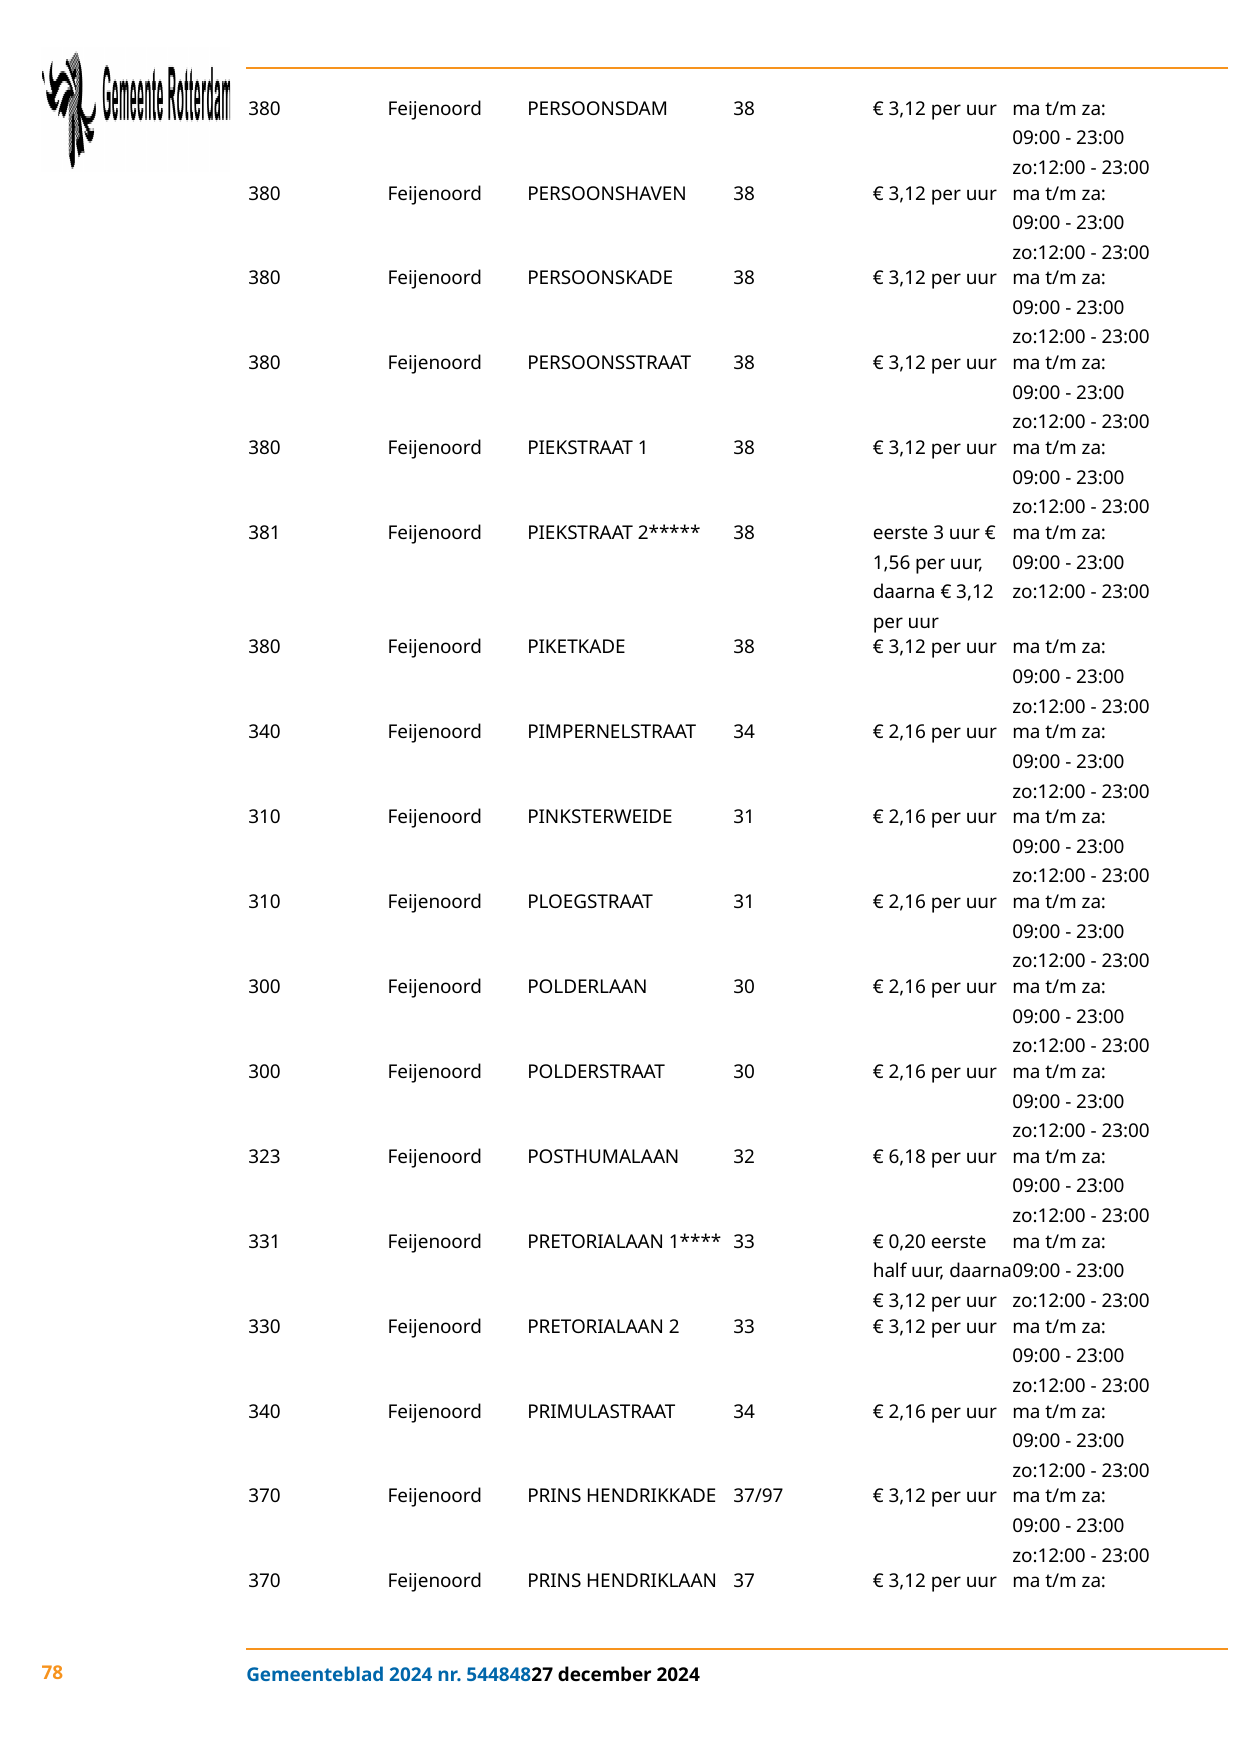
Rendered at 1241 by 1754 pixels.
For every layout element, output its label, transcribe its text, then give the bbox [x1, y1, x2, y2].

table_cell Feijenoord [388, 634, 527, 719]
table_cell PERSOONSSTRAAT [527, 350, 733, 434]
table_cell € 2,16 per uur [873, 804, 1012, 888]
table_cell 300 [248, 973, 387, 1058]
table_cell PLOEGSTRAAT [527, 889, 733, 973]
table_cell € 2,16 per uur [873, 719, 1012, 803]
table_cell 380 [248, 265, 387, 349]
table_cell PRIMULASTRAAT [527, 1398, 733, 1483]
table_cell 380 [248, 434, 387, 519]
table_cell 370 [248, 1483, 387, 1568]
table_cell Feijenoord [388, 180, 527, 264]
table_cell 31 [733, 804, 873, 888]
table_cell ma t/m za: [1012, 1568, 1152, 1593]
table_cell Feijenoord [388, 1398, 527, 1483]
table_cell 381 [248, 519, 387, 634]
table_cell Feijenoord [388, 1058, 527, 1143]
table_cell € 3,12 per uur [873, 180, 1012, 264]
table_cell € 2,16 per uur [873, 889, 1012, 973]
picture [41, 47, 231, 172]
table_cell 300 [248, 1058, 387, 1143]
table_cell € 2,16 per uur [873, 1398, 1012, 1483]
table_cell 31 [733, 889, 873, 973]
table_cell 38 [733, 180, 873, 264]
table_cell PRETORIALAAN 1**** [527, 1228, 733, 1313]
table_cell PIEKSTRAAT 1 [527, 434, 733, 519]
table_cell ma t/m za: 09:00 - 23:00 zo:12:00 - 23:00 [1012, 1398, 1152, 1483]
table_cell Feijenoord [388, 1483, 527, 1568]
table_cell ma t/m za: 09:00 - 23:00 zo:12:00 - 23:00 [1012, 95, 1152, 180]
table_cell Feijenoord [388, 804, 527, 888]
table_cell € 3,12 per uur [873, 350, 1012, 434]
table_cell € 3,12 per uur [873, 95, 1012, 180]
table_cell ma t/m za: 09:00 - 23:00 zo:12:00 - 23:00 [1012, 634, 1152, 719]
table_cell 38 [733, 350, 873, 434]
table_cell PERSOONSKADE [527, 265, 733, 349]
table_cell PIMPERNELSTRAAT [527, 719, 733, 803]
table_cell ma t/m za: 09:00 - 23:00 zo:12:00 - 23:00 [1012, 1058, 1152, 1143]
table_cell 37/97 [733, 1483, 873, 1568]
table_cell Feijenoord [388, 265, 527, 349]
table_cell ma t/m za: 09:00 - 23:00 zo:12:00 - 23:00 [1012, 180, 1152, 264]
table_cell Feijenoord [388, 519, 527, 634]
table_cell 38 [733, 95, 873, 180]
table_cell 310 [248, 889, 387, 973]
table_cell PIEKSTRAAT 2***** [527, 519, 733, 634]
table_cell Feijenoord [388, 1313, 527, 1398]
table_cell 380 [248, 95, 387, 180]
table_cell POSTHUMALAAN [527, 1143, 733, 1228]
table_cell Feijenoord [388, 889, 527, 973]
table_cell PRETORIALAAN 2 [527, 1313, 733, 1398]
table_cell eerste 3 uur € 1,56 per uur, daarna € 3,12 per uur [873, 519, 1012, 634]
table_cell 33 [733, 1313, 873, 1398]
table_cell 380 [248, 350, 387, 434]
table_cell 323 [248, 1143, 387, 1228]
table_cell Feijenoord [388, 1143, 527, 1228]
table_cell 38 [733, 434, 873, 519]
table_cell ma t/m za: 09:00 - 23:00 zo:12:00 - 23:00 [1012, 1143, 1152, 1228]
table_cell PERSOONSHAVEN [527, 180, 733, 264]
table_cell 380 [248, 634, 387, 719]
table_cell € 3,12 per uur [873, 634, 1012, 719]
table_cell € 3,12 per uur [873, 434, 1012, 519]
table_cell ma t/m za: 09:00 - 23:00 zo:12:00 - 23:00 [1012, 1313, 1152, 1398]
table_cell PINKSTERWEIDE [527, 804, 733, 888]
table_cell 331 [248, 1228, 387, 1313]
table_cell PERSOONSDAM [527, 95, 733, 180]
table_cell 370 [248, 1568, 387, 1593]
table_cell ma t/m za: 09:00 - 23:00 zo:12:00 - 23:00 [1012, 1483, 1152, 1568]
table_cell Feijenoord [388, 434, 527, 519]
table_cell € 2,16 per uur [873, 973, 1012, 1058]
table_cell € 2,16 per uur [873, 1058, 1012, 1143]
table_cell 310 [248, 804, 387, 888]
table_cell € 0,20 eerste half uur, daarna € 3,12 per uur [873, 1228, 1012, 1313]
table_cell ma t/m za: 09:00 - 23:00 zo:12:00 - 23:00 [1012, 434, 1152, 519]
table_cell € 3,12 per uur [873, 1483, 1012, 1568]
table_cell Feijenoord [388, 1228, 527, 1313]
table_cell ma t/m za: 09:00 - 23:00 zo:12:00 - 23:00 [1012, 804, 1152, 888]
table_cell ma t/m za: 09:00 - 23:00 zo:12:00 - 23:00 [1012, 1228, 1152, 1313]
table_cell 38 [733, 519, 873, 634]
table_cell Feijenoord [388, 350, 527, 434]
table_cell POLDERLAAN [527, 973, 733, 1058]
table_cell 330 [248, 1313, 387, 1398]
table_cell 38 [733, 634, 873, 719]
table_cell ma t/m za: 09:00 - 23:00 zo:12:00 - 23:00 [1012, 350, 1152, 434]
table_cell € 3,12 per uur [873, 265, 1012, 349]
table_cell 37 [733, 1568, 873, 1593]
table_cell € 6,18 per uur [873, 1143, 1012, 1228]
table_cell Feijenoord [388, 719, 527, 803]
table_cell 34 [733, 719, 873, 803]
table_cell € 3,12 per uur [873, 1568, 1012, 1593]
table_cell 340 [248, 1398, 387, 1483]
table_cell 33 [733, 1228, 873, 1313]
table_cell 30 [733, 1058, 873, 1143]
table_cell ma t/m za: 09:00 - 23:00 zo:12:00 - 23:00 [1012, 889, 1152, 973]
table_cell ma t/m za: 09:00 - 23:00 zo:12:00 - 23:00 [1012, 973, 1152, 1058]
table_cell Feijenoord [388, 973, 527, 1058]
table_cell 34 [733, 1398, 873, 1483]
table_cell 30 [733, 973, 873, 1058]
table_cell 38 [733, 265, 873, 349]
table_cell PRINS HENDRIKLAAN [527, 1568, 733, 1593]
table_cell 32 [733, 1143, 873, 1228]
table_cell € 3,12 per uur [873, 1313, 1012, 1398]
table_cell PRINS HENDRIKKADE [527, 1483, 733, 1568]
table_cell ma t/m za: 09:00 - 23:00 zo:12:00 - 23:00 [1012, 519, 1152, 634]
table_cell ma t/m za: 09:00 - 23:00 zo:12:00 - 23:00 [1012, 265, 1152, 349]
table_cell ma t/m za: 09:00 - 23:00 zo:12:00 - 23:00 [1012, 719, 1152, 803]
table_cell POLDERSTRAAT [527, 1058, 733, 1143]
table_cell 340 [248, 719, 387, 803]
table_cell PIKETKADE [527, 634, 733, 719]
table_cell 380 [248, 180, 387, 264]
table_cell Feijenoord [388, 1568, 527, 1593]
table_cell Feijenoord [388, 95, 527, 180]
